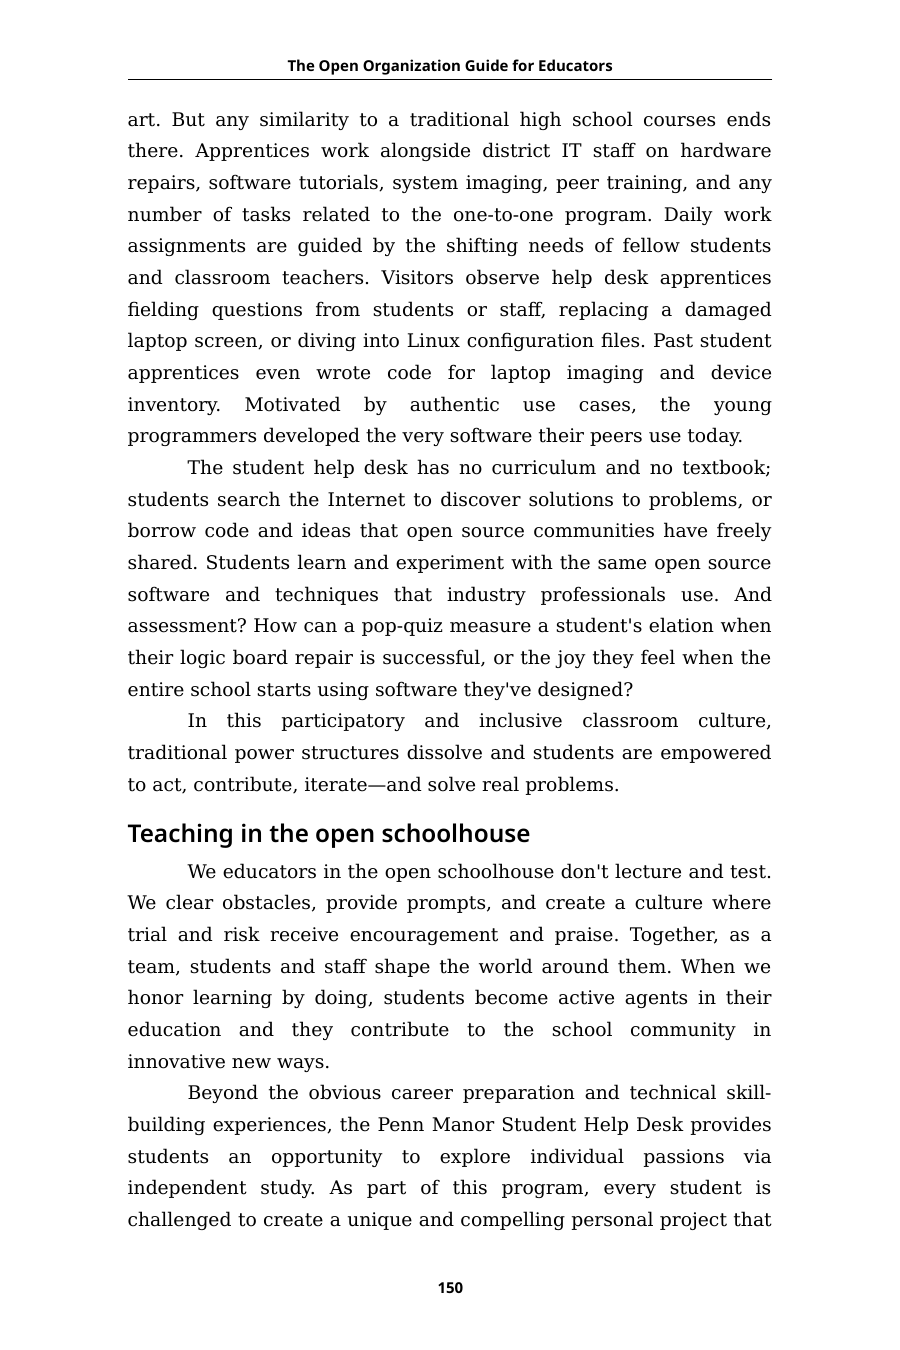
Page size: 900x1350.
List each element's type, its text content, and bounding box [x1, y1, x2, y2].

text art. But any similarity to a traditional high school courses ends there. Apprentices work alongside district IT staff on hardware repairs, software tutorials, system imaging, peer training, and any number of tasks related to the one-to-one program. Daily work assignments are guided by the shifting needs of fellow students and classroom teachers. Visitors observe help desk apprentices fielding questions from students or staff, replacing a damaged laptop screen, or diving into Linux configuration files. Past student apprentices even wrote code for laptop imaging and device inventory. Motivated by authentic use cases, the young programmers developed the very software their peers use today. [127, 109, 772, 447]
text In this participatory and inclusive classroom culture, traditional power structures dissolve and students are empowered to act, contribute, iterate—and solve real problems. [127, 710, 772, 796]
text The student help desk has no curriculum and no textbook; students search the Internet to discover solutions to problems, or borrow code and ideas that open source communities have freely shared. Students learn and experiment with the same open source software and techniques that industry professionals use. And assessment? How can a pop-quiz measure a student's elation when their logic board repair is successful, or the joy they feel when the entire school starts using software they've designed? [127, 457, 772, 701]
subtitle Teaching in the open schoolhouse [127, 820, 772, 848]
text We educators in the open schoolhouse don't lecture and test. We clear obstacles, provide prompts, and create a culture where trial and risk receive encouragement and praise. Together, as a team, students and staff shape the world around them. When we honor learning by doing, students become active agents in their education and they contribute to the school community in innovative new ways. [127, 861, 772, 1073]
text Beyond the obvious career preparation and technical skill-building experiences, the Penn Manor Student Help Desk provides students an opportunity to explore individual passions via independent study. As part of this program, every student is challenged to create a unique and compelling personal project that [127, 1082, 772, 1231]
